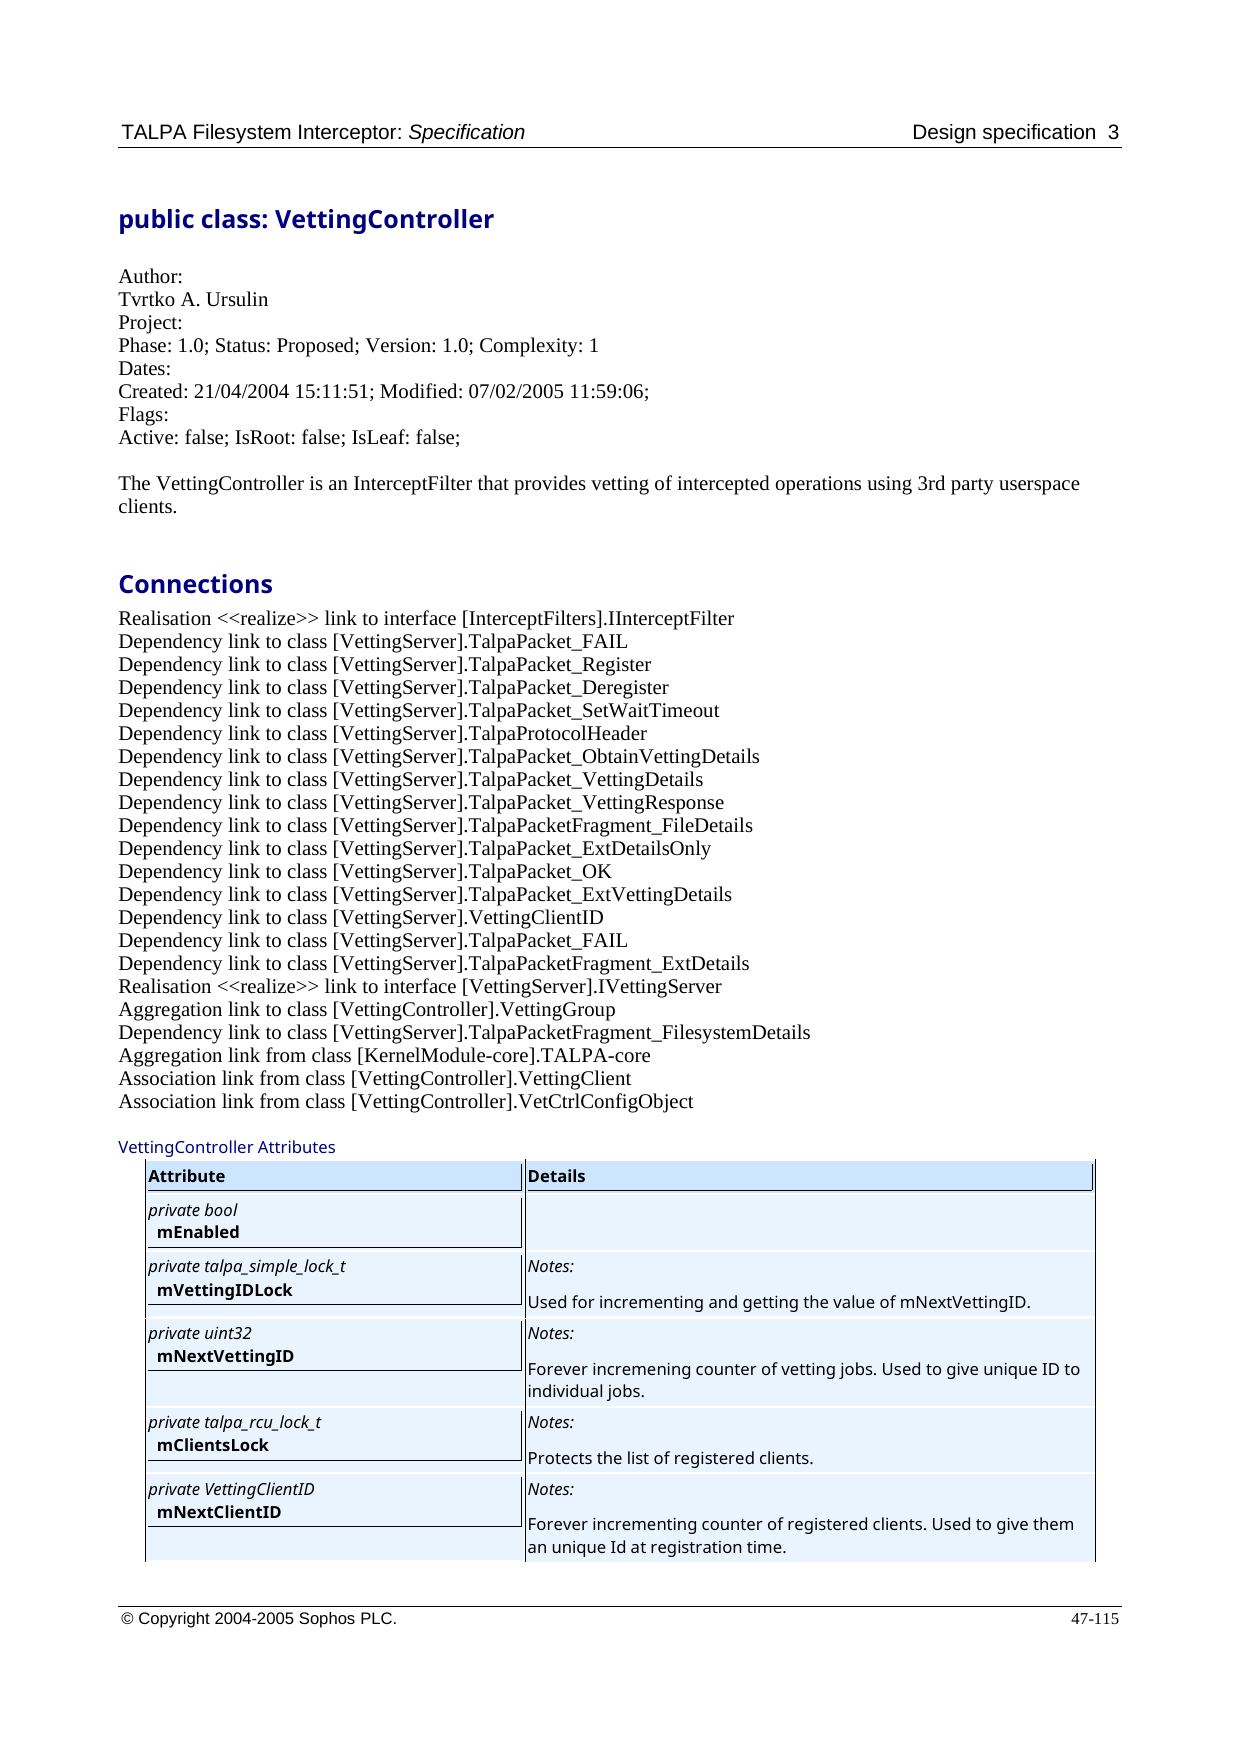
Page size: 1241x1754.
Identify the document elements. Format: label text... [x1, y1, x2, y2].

subtitle Connections [118, 566, 1122, 600]
text Flags: [118, 403, 1122, 426]
text Dependency link to class [VettingServer].TalpaPacket_ExtVettingDetails [118, 883, 1122, 906]
table_header [118, 1159, 145, 1562]
text Active: false; IsRoot: false; IsLeaf: false; [118, 426, 1122, 449]
text Dependency link to class [VettingServer].TalpaPacket_OK [118, 860, 1122, 883]
table_header [1096, 1159, 1122, 1562]
text Dependency link to class [VettingServer].TalpaPacket_VettingDetails [118, 768, 1122, 791]
text Phase: 1.0; Status: Proposed; Version: 1.0; Complexity: 1 [118, 334, 1122, 357]
text Aggregation link to class [VettingController].VettingGroup [118, 998, 1122, 1021]
subtitle public class: VettingController [118, 202, 1122, 236]
text Dependency link to class [VettingServer].TalpaPacket_VettingResponse [118, 791, 1122, 814]
table_cell Notes: Protects the list of registered clients. [526, 1408, 1095, 1472]
text Dependency link to class [VettingServer].TalpaPacketFragment_ExtDetails [118, 952, 1122, 975]
text Dependency link to class [VettingServer].TalpaPacket_Register [118, 652, 1122, 676]
text Dependency link to class [VettingServer].TalpaPacketFragment_FileDetails [118, 814, 1122, 837]
table_header Attribute [146, 1161, 524, 1193]
text The VettingController is an InterceptFilter that provides vetting of intercepted operations using 3rd party userspace clients. [118, 472, 1122, 518]
text Association link from class [VettingController].VetCtrlConfigObject [118, 1090, 1122, 1113]
table_cell Notes: Forever incrementing counter of registered clients. Used to give them an unique Id at registration time. [526, 1474, 1095, 1562]
text Dependency link to class [VettingServer].TalpaPacketFragment_FilesystemDetails [118, 1021, 1122, 1044]
text Realisation <<realize>> link to interface [InterceptFilters].IInterceptFilter [118, 606, 1122, 629]
table_cell private VettingClientID mNextClientID [146, 1474, 524, 1560]
text Dependency link to class [VettingServer].TalpaProtocolHeader [118, 722, 1122, 744]
text Dependency link to class [VettingServer].TalpaPacket_Deregister [118, 676, 1122, 698]
text Dependency link to class [VettingServer].TalpaPacket_ExtDetailsOnly [118, 837, 1122, 860]
table_header Details [526, 1161, 1095, 1193]
table_cell private bool mEnabled [146, 1195, 524, 1250]
table_cell private uint32 mNextVettingID [146, 1319, 524, 1406]
text Dependency link to class [VettingServer].TalpaPacket_ObtainVettingDetails [118, 744, 1122, 768]
table_cell [526, 1195, 1095, 1250]
text Created: 21/04/2004 15:11:51; Modified: 07/02/2005 11:59:06; [118, 380, 1122, 403]
text Dates: [118, 357, 1122, 380]
text Aggregation link from class [KernelModule-core].TALPA-core [118, 1044, 1122, 1067]
text Project: [118, 311, 1122, 334]
table_cell Notes: Used for incrementing and getting the value of mNextVettingID. [526, 1252, 1095, 1316]
text Dependency link to class [VettingServer].VettingClientID [118, 906, 1122, 929]
text Dependency link to class [VettingServer].TalpaPacket_FAIL [118, 629, 1122, 652]
text Association link from class [VettingController].VettingClient [118, 1067, 1122, 1090]
table_header VettingController Attributes [118, 1136, 1122, 1159]
text Author: [118, 265, 1122, 288]
text Dependency link to class [VettingServer].TalpaPacket_FAIL [118, 929, 1122, 952]
text Realisation <<realize>> link to interface [VettingServer].IVettingServer [118, 975, 1122, 998]
text Tvrtko A. Ursulin [118, 288, 1122, 311]
table_cell private talpa_simple_lock_t mVettingIDLock [146, 1252, 524, 1316]
text Dependency link to class [VettingServer].TalpaPacket_SetWaitTimeout [118, 698, 1122, 722]
table_cell Notes: Forever incremening counter of vetting jobs. Used to give unique ID to individual jobs. [526, 1319, 1095, 1406]
table_cell private talpa_rcu_lock_t mClientsLock [146, 1408, 524, 1472]
